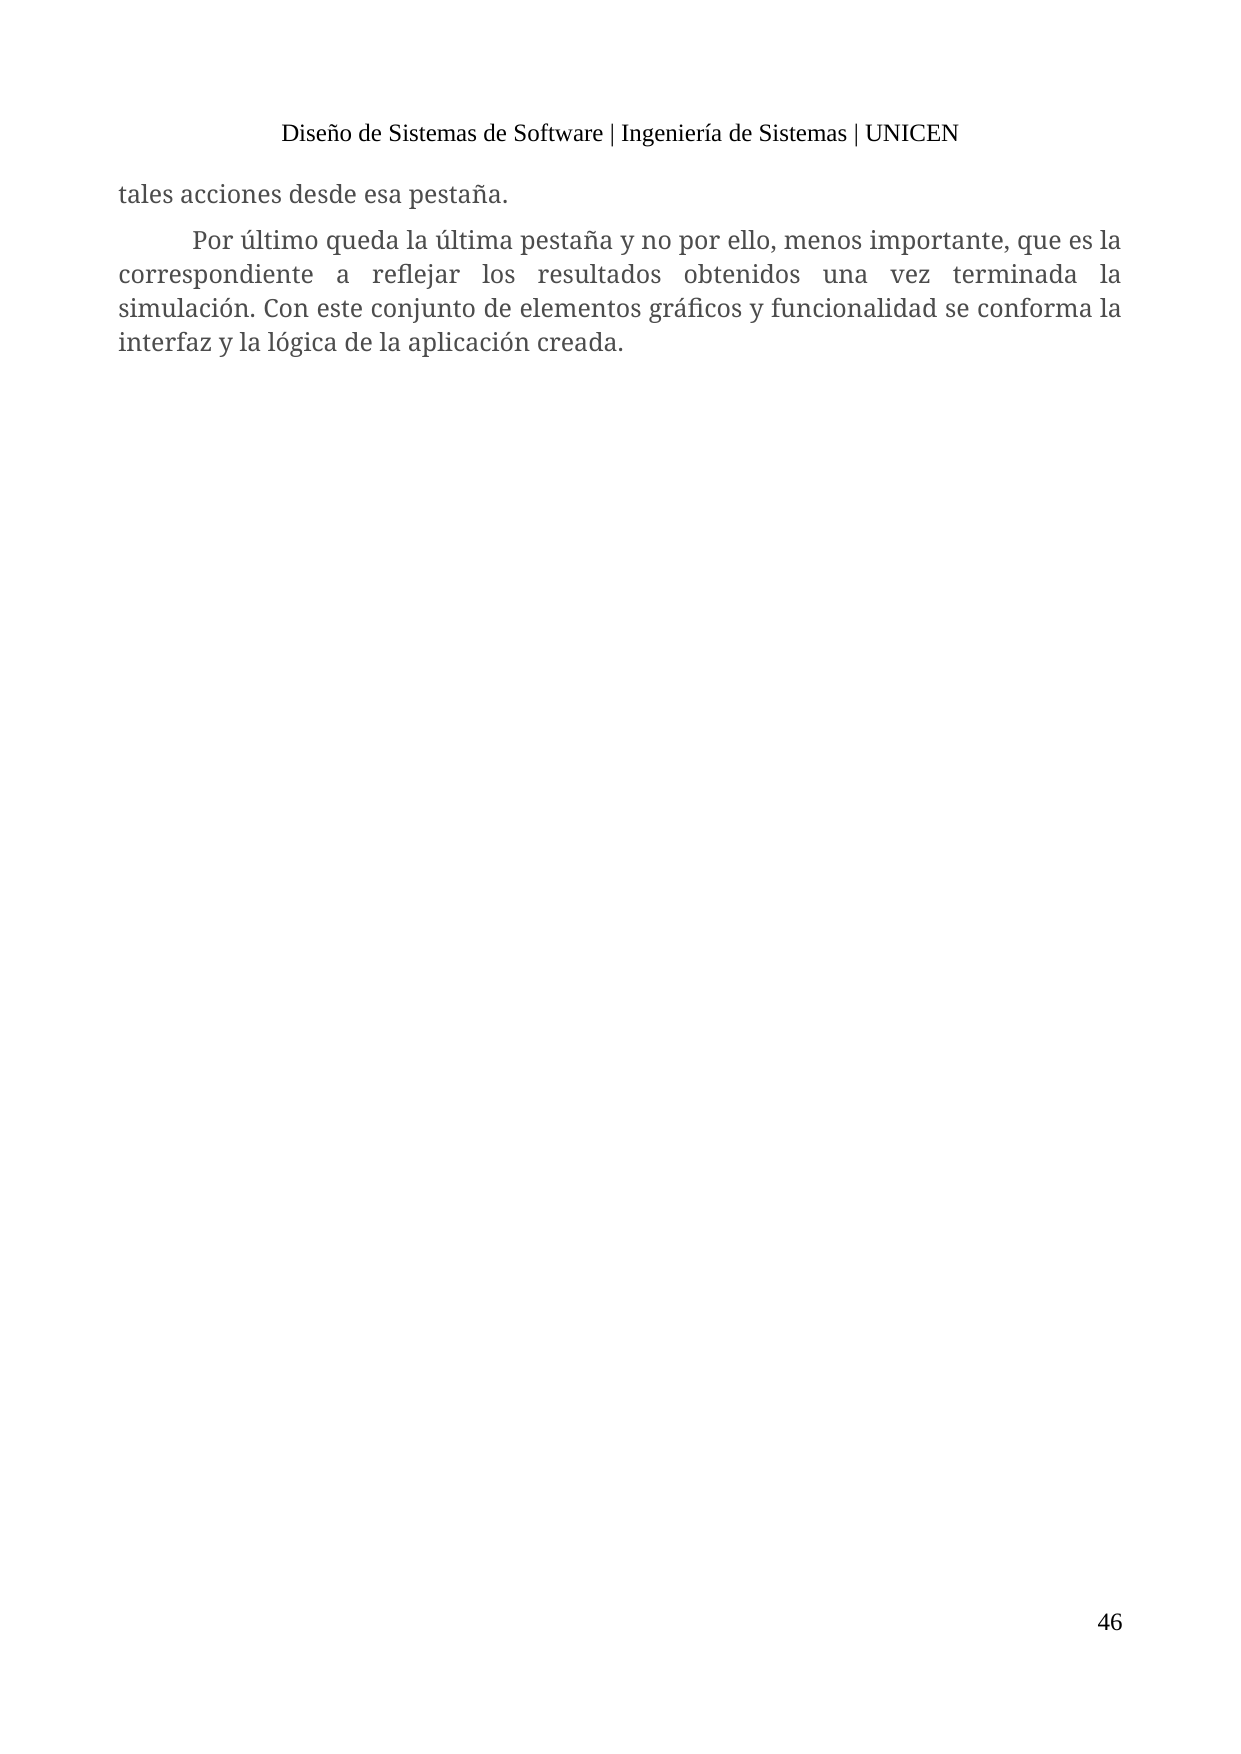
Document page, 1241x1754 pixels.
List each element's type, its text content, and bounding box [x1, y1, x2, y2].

text tales acciones desde esa pestaña. [118, 176, 1122, 210]
text Por último queda la última pestaña y no por ello, menos importante, que es la correspondiente a reflejar los resultados obtenidos una vez terminada la simulación. Con este conjunto de elementos gráficos y funcionalidad se conforma la interfaz y la lógica de la aplicación creada. [118, 223, 1122, 359]
